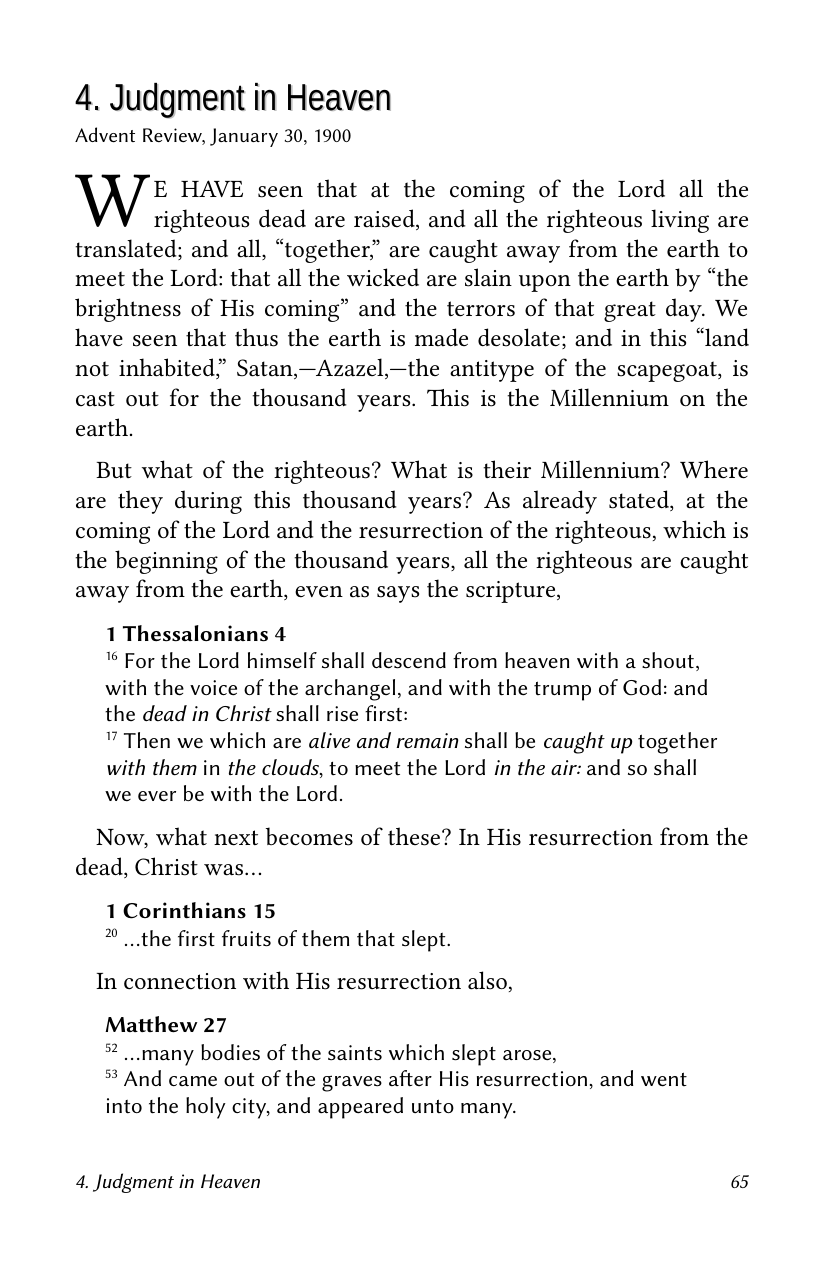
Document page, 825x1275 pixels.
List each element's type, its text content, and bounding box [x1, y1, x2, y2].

text 52 ...many bodies of the saints which slept arose, [105, 1039, 720, 1066]
text But what of the righteous? What is their Millennium? Where are they during this thousand years? As already stated, at the coming of the Lord and the resurrection of the righteous, which is the beginning of the thousand years, all the righteous are caught away from the earth, even as says the scripture, [75, 456, 750, 604]
text 16 For the Lord himself shall descend from heaven with a shout, with the voice of the archangel, and with the trump of God: and the dead in Christ shall rise first: [105, 648, 720, 727]
text Advent Review, January 30, 1900 [75, 124, 750, 148]
text Matthew 27 [105, 1012, 750, 1038]
text 1 Thessalonians 4 [105, 620, 750, 647]
text 20 ...the first fruits of them that slept. [105, 925, 720, 952]
text Now, what next becomes of these? In His resurrection from the dead, Christ was... [75, 823, 750, 881]
text In connection with His resurrection also, [75, 967, 750, 996]
title Judgment in Heaven [75, 75, 750, 118]
text 17 Then we which are alive and remain shall be caught up together with them in the clouds, to meet the Lord in the air: and so shall we ever be with the Lord. [105, 728, 720, 807]
text 1 Corinthians 15 [105, 898, 750, 924]
text 53 And came out of the graves after His resurrection, and went into the holy city, and appeared unto many. [105, 1066, 720, 1119]
text WE HAVE seen that at the coming of the Lord all the righteous dead are raised, and all the righteous living are translated; and all, “together,” are caught away from the earth to meet the Lord: that all the wicked are slain upon the earth by “the brightness of His coming” and the terrors of that great day. We have seen that thus the earth is made desolate; and in this “land not inhabited,” Satan,—Azazel,—the antitype of the scapegoat, is cast out for the thousand years. This is the Millennium on the earth. [75, 175, 750, 442]
